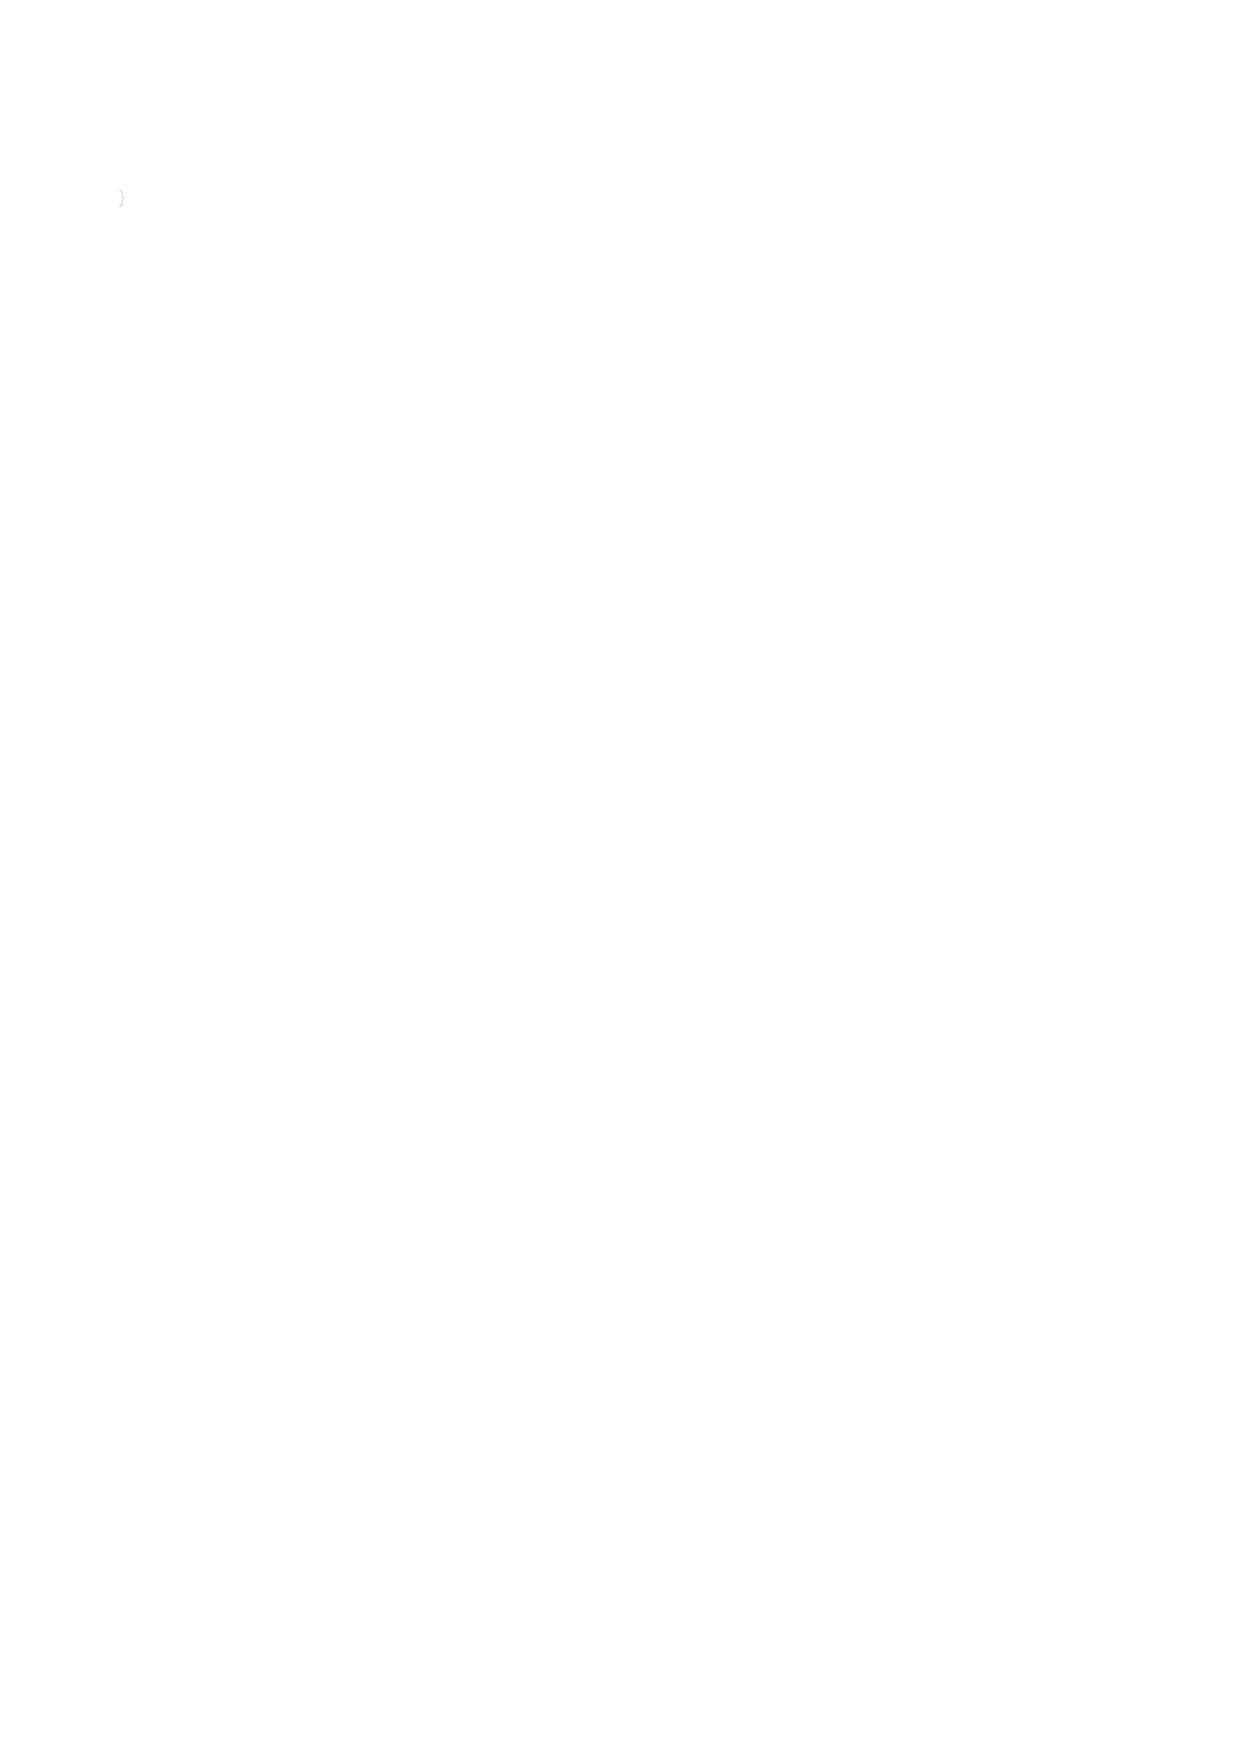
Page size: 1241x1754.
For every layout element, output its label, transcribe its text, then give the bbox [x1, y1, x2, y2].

text } [118, 176, 1122, 211]
